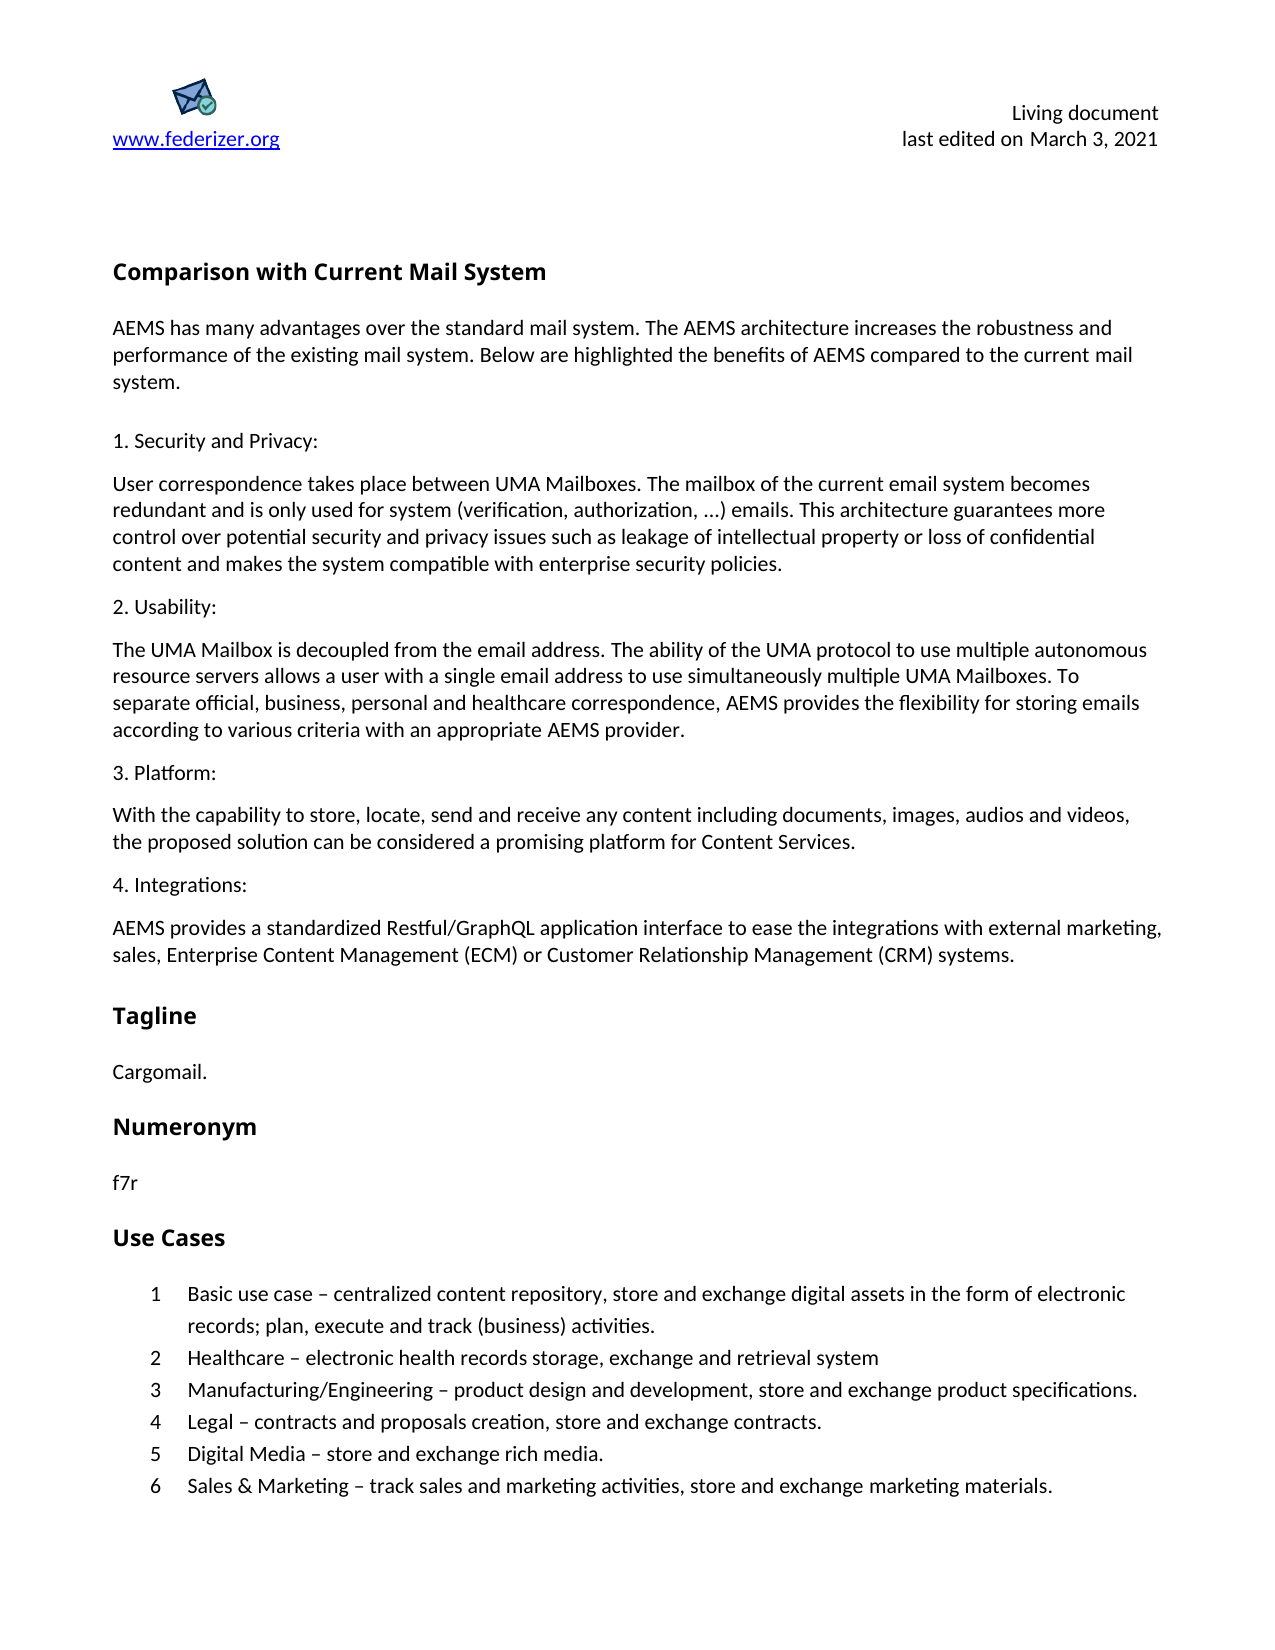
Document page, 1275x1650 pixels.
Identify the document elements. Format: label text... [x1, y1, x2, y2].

text User correspondence takes place between UMA Mailboxes. The mailbox of the current email system becomes redundant and is only used for system (verification, authorization, ...) emails. This architecture guarantees more control over potential security and privacy issues such as leakage of intellectual property or loss of confidential content and makes the system compatible with enterprise security policies. [112, 470, 1162, 577]
text Use Cases [112, 1222, 1162, 1253]
list Legal – contracts and proposals creation, store and exchange contracts. [150, 1408, 1162, 1435]
text Cargomail. [112, 1058, 1162, 1085]
text f7r [112, 1169, 1162, 1196]
text AEMS provides a standardized Restful/GraphQL application interface to ease the integrations with external marketing, sales, Enterprise Content Management (ECM) or Customer Relationship Management (CRM) systems. [112, 914, 1162, 967]
list Sales & Marketing – track sales and marketing activities, store and exchange marketing materials. [150, 1472, 1162, 1499]
text Comparison with Current Mail System [112, 256, 1162, 287]
text 3. Platform: [112, 759, 1162, 785]
text 1. Security and Privacy: [112, 427, 1162, 454]
text 4. Integrations: [112, 871, 1162, 898]
text Numeronym [112, 1111, 1162, 1142]
list Healthcare – electronic health records storage, exchange and retrieval system [150, 1344, 1162, 1371]
text 2. Usability: [112, 593, 1162, 619]
text With the capability to store, locate, send and receive any content including documents, images, audios and videos, the proposed solution can be considered a promising platform for Content Services. [112, 802, 1162, 855]
list Basic use case – centralized content repository, store and exchange digital assets in the form of electronic records; plan, execute and track (business) activities. [150, 1281, 1162, 1339]
text The UMA Mailbox is decoupled from the email address. The ability of the UMA protocol to use multiple autonomous resource servers allows a user with a single email address to use simultaneously multiple UMA Mailboxes. To separate official, business, personal and healthcare correspondence, AEMS provides the flexibility for storing emails according to various criteria with an appropriate AEMS provider. [112, 636, 1162, 742]
picture [171, 75, 217, 120]
text AEMS has many advantages over the standard mail system. The AEMS architecture increases the robustness and performance of the existing mail system. Below are highlighted the benefits of AEMS compared to the current mail system. [112, 314, 1162, 394]
text Tagline [112, 1000, 1162, 1031]
list Digital Media – store and exchange rich media. [150, 1441, 1162, 1467]
list Manufacturing/Engineering – product design and development, store and exchange product specifications. [150, 1377, 1162, 1403]
